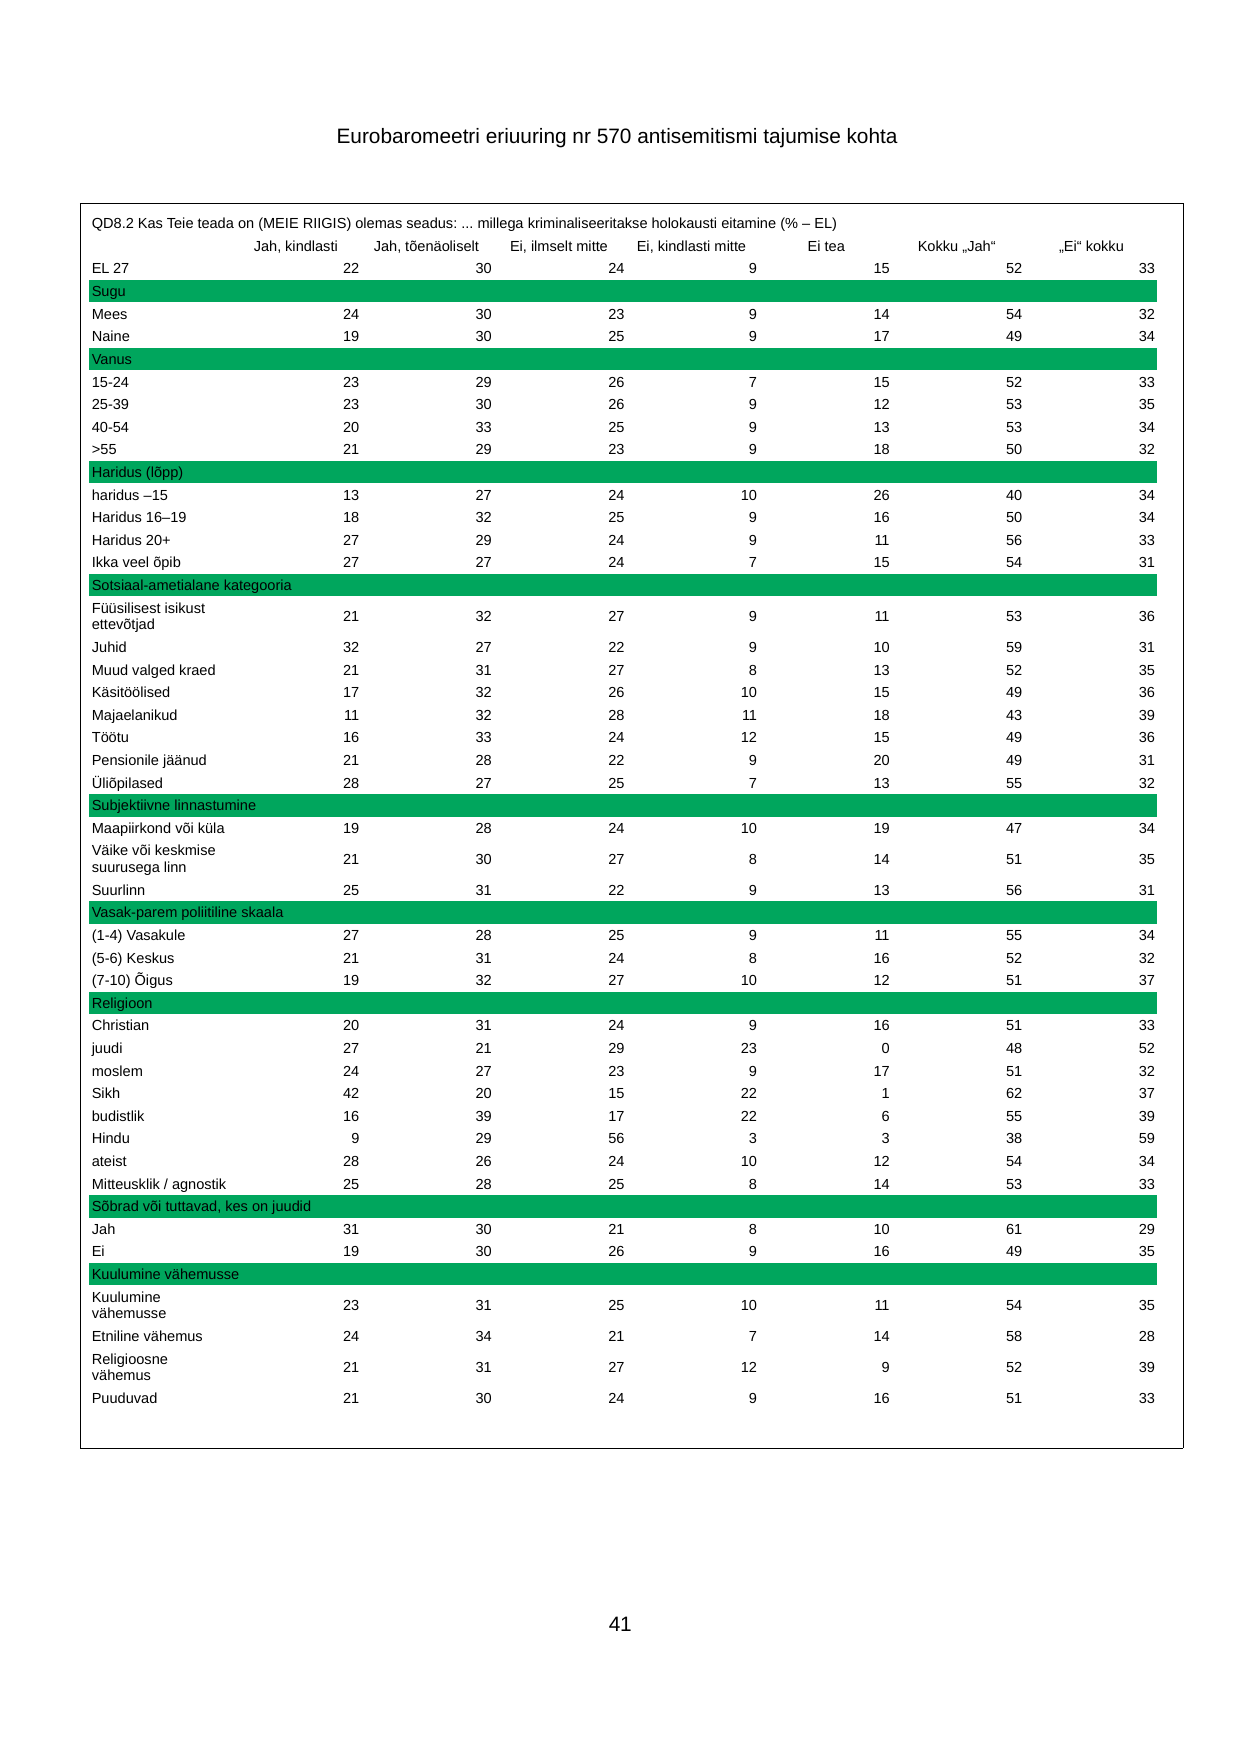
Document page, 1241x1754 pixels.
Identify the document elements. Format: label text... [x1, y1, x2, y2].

table_cell 31 [362, 1348, 494, 1387]
table_cell Ei, kindlasti mitte [627, 235, 760, 257]
table_cell 16 [760, 1014, 892, 1037]
table_cell 11 [760, 596, 892, 636]
table_cell 39 [1025, 1348, 1157, 1387]
table_cell Mees [89, 303, 229, 325]
table_cell 55 [892, 771, 1025, 794]
table_cell 12 [760, 393, 892, 416]
table_cell 33 [1025, 1387, 1157, 1409]
table_cell 3 [627, 1127, 760, 1150]
table_cell 49 [892, 681, 1025, 703]
table_cell 24 [229, 1325, 362, 1347]
table_cell Christian [89, 1014, 229, 1037]
table_cell 51 [892, 1059, 1025, 1082]
table_cell 25 [495, 325, 627, 348]
table_cell haridus –15 [89, 483, 229, 506]
table_cell 19 [229, 969, 362, 992]
table_cell 34 [1025, 506, 1157, 528]
table_cell 35 [1025, 1240, 1157, 1263]
table_cell 24 [495, 551, 627, 574]
table_cell 27 [362, 771, 494, 794]
table_cell 14 [760, 303, 892, 325]
table_cell 9 [627, 325, 760, 348]
table_cell [89, 235, 229, 257]
table_cell 32 [362, 704, 494, 726]
table_cell 56 [495, 1127, 627, 1150]
table_cell 17 [760, 1059, 892, 1082]
table_cell 54 [892, 1285, 1025, 1325]
table_cell 29 [362, 438, 494, 461]
table_cell 48 [892, 1037, 1025, 1059]
table_cell (7-10) Õigus [89, 969, 229, 992]
table_cell ateist [89, 1150, 229, 1172]
table_cell 19 [229, 1240, 362, 1263]
table_cell 8 [627, 839, 760, 878]
table_cell 25-39 [89, 393, 229, 416]
table_cell 32 [1025, 946, 1157, 969]
table_cell 35 [1025, 393, 1157, 416]
table_cell 34 [1025, 325, 1157, 348]
table_cell 43 [892, 704, 1025, 726]
table_cell 29 [1025, 1218, 1157, 1240]
table_cell 11 [627, 704, 760, 726]
table_cell 30 [362, 393, 494, 416]
table_cell Religioosne vähemus [89, 1348, 229, 1387]
table_cell 9 [627, 416, 760, 438]
table_cell (1-4) Vasakule [89, 924, 229, 946]
table_cell 8 [627, 1218, 760, 1240]
table_cell 33 [1025, 370, 1157, 393]
table_cell 7 [627, 370, 760, 393]
table_cell 11 [229, 704, 362, 726]
table_cell 21 [229, 658, 362, 681]
table_cell 19 [760, 817, 892, 839]
table_cell Vasak-parem poliitiline skaala [89, 901, 1157, 924]
table_cell 28 [362, 1173, 494, 1195]
table_cell 34 [1025, 1150, 1157, 1172]
table_cell 15-24 [89, 370, 229, 393]
table_cell 55 [892, 1105, 1025, 1127]
table_cell 24 [495, 946, 627, 969]
table_cell 32 [1025, 438, 1157, 461]
table_cell 32 [362, 506, 494, 528]
table_cell 31 [1025, 636, 1157, 658]
table_cell 21 [229, 1387, 362, 1409]
table_cell 39 [1025, 1105, 1157, 1127]
table_cell 12 [760, 1150, 892, 1172]
table_cell 33 [1025, 1014, 1157, 1037]
table_cell 9 [627, 636, 760, 658]
table_cell 9 [627, 1387, 760, 1409]
table_cell 9 [627, 303, 760, 325]
table_cell 31 [229, 1218, 362, 1240]
table_cell Jah, kindlasti [229, 235, 362, 257]
table_cell 52 [1025, 1037, 1157, 1059]
table_cell 29 [362, 1127, 494, 1150]
table_cell 52 [892, 370, 1025, 393]
table_cell 25 [495, 506, 627, 528]
table_cell 21 [229, 946, 362, 969]
table_cell 24 [229, 1059, 362, 1082]
table_cell Maapiirkond või küla [89, 817, 229, 839]
table_cell 55 [892, 924, 1025, 946]
table_cell Sugu [89, 280, 1157, 302]
table_cell 14 [760, 1173, 892, 1195]
table_cell 10 [627, 817, 760, 839]
table_cell Puuduvad [89, 1387, 229, 1409]
table_cell EL 27 [89, 257, 229, 280]
table_cell 51 [892, 839, 1025, 878]
table_cell 27 [495, 658, 627, 681]
table_cell 18 [760, 438, 892, 461]
table_cell 16 [760, 1240, 892, 1263]
table_cell 9 [627, 506, 760, 528]
table_cell 7 [627, 1325, 760, 1347]
table_cell 8 [627, 946, 760, 969]
table_cell 36 [1025, 726, 1157, 749]
table_cell Subjektiivne linnastumine [89, 794, 1157, 817]
table_cell 54 [892, 303, 1025, 325]
table_cell (5-6) Keskus [89, 946, 229, 969]
table_cell 30 [362, 303, 494, 325]
table_cell 18 [229, 506, 362, 528]
table_cell 26 [495, 370, 627, 393]
table_cell 30 [362, 1387, 494, 1409]
table_cell 13 [229, 483, 362, 506]
table_cell 0 [760, 1037, 892, 1059]
table_cell 11 [760, 529, 892, 551]
table_cell 27 [495, 1348, 627, 1387]
table_cell 31 [362, 1014, 494, 1037]
table_cell 30 [362, 325, 494, 348]
table_cell 59 [1025, 1127, 1157, 1150]
table_cell 9 [627, 1240, 760, 1263]
table_cell 9 [627, 596, 760, 636]
table_cell 27 [229, 529, 362, 551]
table_cell Hindu [89, 1127, 229, 1150]
table_cell 22 [495, 636, 627, 658]
table_cell 14 [760, 839, 892, 878]
table_cell Väike või keskmise suurusega linn [89, 839, 229, 878]
table_cell 54 [892, 551, 1025, 574]
table_cell 47 [892, 817, 1025, 839]
table_cell 34 [1025, 817, 1157, 839]
table_cell 25 [495, 416, 627, 438]
table_cell 38 [892, 1127, 1025, 1150]
table_cell 49 [892, 1240, 1025, 1263]
table_cell 24 [229, 303, 362, 325]
table_cell 26 [495, 681, 627, 703]
table_cell 21 [495, 1218, 627, 1240]
table_cell Ikka veel õpib [89, 551, 229, 574]
table_cell Religioon [89, 992, 1157, 1014]
table_cell 12 [627, 1348, 760, 1387]
table_cell 20 [362, 1082, 494, 1104]
table_cell Käsitöölised [89, 681, 229, 703]
table_cell 21 [229, 839, 362, 878]
table_cell 27 [362, 1059, 494, 1082]
table_cell budistlik [89, 1105, 229, 1127]
table_cell 16 [760, 1387, 892, 1409]
table_cell Üliõpilased [89, 771, 229, 794]
table_cell 8 [627, 658, 760, 681]
table_cell 12 [760, 969, 892, 992]
table_cell 32 [362, 969, 494, 992]
table_cell 25 [229, 1173, 362, 1195]
table_cell 33 [362, 416, 494, 438]
table_cell 27 [229, 551, 362, 574]
table_cell 30 [362, 257, 494, 280]
table_cell 23 [229, 1285, 362, 1325]
table_cell 8 [627, 1173, 760, 1195]
table_cell 28 [229, 1150, 362, 1172]
table_cell Juhid [89, 636, 229, 658]
table_cell 9 [627, 529, 760, 551]
table_cell 31 [362, 879, 494, 901]
table_cell 24 [495, 1387, 627, 1409]
table_cell Muud valged kraed [89, 658, 229, 681]
table_cell 25 [495, 771, 627, 794]
table_cell 9 [627, 1014, 760, 1037]
table_cell 23 [495, 438, 627, 461]
table_cell 9 [229, 1127, 362, 1150]
table_cell 9 [627, 749, 760, 771]
table_cell 20 [229, 416, 362, 438]
table_cell Jah [89, 1218, 229, 1240]
table_header QD8.2 Kas Teie teada on (MEIE RIIGIS) olemas seadus: ... millega kriminaliseeritakse holokausti eitamine (% – EL) [89, 212, 1157, 235]
table_cell Mitteusklik / agnostik [89, 1173, 229, 1195]
table_cell 40-54 [89, 416, 229, 438]
table_cell 19 [229, 325, 362, 348]
table_cell 42 [229, 1082, 362, 1104]
table_cell 33 [1025, 529, 1157, 551]
table_cell 28 [362, 749, 494, 771]
table_cell 33 [362, 726, 494, 749]
table_cell 30 [362, 1240, 494, 1263]
table_cell 28 [229, 771, 362, 794]
table_cell 31 [362, 946, 494, 969]
table_cell 27 [362, 636, 494, 658]
table_cell „Ei“ kokku [1025, 235, 1157, 257]
table_cell 33 [1025, 1173, 1157, 1195]
table_cell 10 [627, 483, 760, 506]
table_cell 34 [1025, 924, 1157, 946]
table_cell 14 [760, 1325, 892, 1347]
table_cell 20 [760, 749, 892, 771]
table_cell 24 [495, 1014, 627, 1037]
table_cell 15 [760, 681, 892, 703]
table_cell 21 [229, 1348, 362, 1387]
table_cell Sõbrad või tuttavad, kes on juudid [89, 1195, 1157, 1218]
table_cell Kuulumine vähemusse [89, 1285, 229, 1325]
table_cell 26 [362, 1150, 494, 1172]
table_cell 7 [627, 551, 760, 574]
table_cell 31 [1025, 879, 1157, 901]
table_cell 21 [229, 596, 362, 636]
table_cell 25 [495, 1285, 627, 1325]
table_cell 35 [1025, 1285, 1157, 1325]
table_cell 3 [760, 1127, 892, 1150]
table_cell 9 [627, 438, 760, 461]
table_cell Kokku „Jah“ [892, 235, 1025, 257]
table_cell 28 [362, 924, 494, 946]
table_cell Naine [89, 325, 229, 348]
table_cell 21 [229, 749, 362, 771]
table_cell 50 [892, 438, 1025, 461]
table_cell Ei, ilmselt mitte [495, 235, 627, 257]
table_cell Sikh [89, 1082, 229, 1104]
table_cell 10 [627, 1150, 760, 1172]
table_cell 27 [229, 924, 362, 946]
table_cell 26 [495, 393, 627, 416]
table_cell Pensionile jäänud [89, 749, 229, 771]
table_cell 13 [760, 416, 892, 438]
table_cell 26 [760, 483, 892, 506]
table_cell 29 [362, 370, 494, 393]
table_cell 31 [1025, 551, 1157, 574]
table_cell 30 [362, 839, 494, 878]
table_cell 49 [892, 749, 1025, 771]
table_cell 23 [627, 1037, 760, 1059]
table_cell 56 [892, 879, 1025, 901]
table_cell 34 [1025, 483, 1157, 506]
table_cell 16 [229, 1105, 362, 1127]
table_cell 28 [495, 704, 627, 726]
table_cell 51 [892, 1387, 1025, 1409]
table_cell 27 [495, 839, 627, 878]
table_cell moslem [89, 1059, 229, 1082]
table_cell 24 [495, 483, 627, 506]
table_cell 32 [362, 681, 494, 703]
table_cell 9 [627, 879, 760, 901]
table_cell 40 [892, 483, 1025, 506]
table_cell 24 [495, 726, 627, 749]
table_cell 26 [495, 1240, 627, 1263]
table_cell 27 [495, 969, 627, 992]
table_cell Haridus 20+ [89, 529, 229, 551]
table_cell 23 [495, 1059, 627, 1082]
table_cell Ei [89, 1240, 229, 1263]
table_cell 54 [892, 1150, 1025, 1172]
table_cell 10 [760, 636, 892, 658]
table_cell 23 [229, 393, 362, 416]
table_cell 36 [1025, 681, 1157, 703]
table_cell 13 [760, 879, 892, 901]
table_cell 15 [495, 1082, 627, 1104]
table_cell 32 [1025, 771, 1157, 794]
table_cell 11 [760, 1285, 892, 1325]
table_cell 9 [760, 1348, 892, 1387]
table_cell 21 [229, 438, 362, 461]
table_cell 58 [892, 1325, 1025, 1347]
table_cell Töötu [89, 726, 229, 749]
table_cell 53 [892, 393, 1025, 416]
table_cell 10 [760, 1218, 892, 1240]
table_cell 7 [627, 771, 760, 794]
table_cell 39 [1025, 704, 1157, 726]
table_cell 51 [892, 1014, 1025, 1037]
table_cell 24 [495, 257, 627, 280]
table_cell 25 [229, 879, 362, 901]
table_cell 22 [495, 749, 627, 771]
table_cell 35 [1025, 658, 1157, 681]
table_cell 13 [760, 658, 892, 681]
table_cell Suurlinn [89, 879, 229, 901]
table_cell 52 [892, 658, 1025, 681]
table_cell 17 [229, 681, 362, 703]
table_cell 24 [495, 1150, 627, 1172]
table_cell 16 [760, 506, 892, 528]
table_cell 31 [1025, 749, 1157, 771]
table_cell 52 [892, 1348, 1025, 1387]
table_cell 28 [362, 817, 494, 839]
table_cell Jah, tõenäoliselt [362, 235, 494, 257]
table_cell 28 [1025, 1325, 1157, 1347]
table_cell 29 [362, 529, 494, 551]
table_cell 33 [1025, 257, 1157, 280]
table_cell 31 [362, 658, 494, 681]
table_cell 15 [760, 370, 892, 393]
table_cell juudi [89, 1037, 229, 1059]
table_cell 35 [1025, 839, 1157, 878]
table_cell 1 [760, 1082, 892, 1104]
table_cell Haridus 16–19 [89, 506, 229, 528]
table_cell 27 [362, 483, 494, 506]
table_cell 23 [495, 303, 627, 325]
table_cell 24 [495, 817, 627, 839]
table_cell 39 [362, 1105, 494, 1127]
table_cell 12 [627, 726, 760, 749]
table_cell 22 [627, 1105, 760, 1127]
table_cell 10 [627, 969, 760, 992]
table_cell 15 [760, 726, 892, 749]
table_cell 22 [627, 1082, 760, 1104]
table_cell 62 [892, 1082, 1025, 1104]
table_cell 25 [495, 1173, 627, 1195]
table_cell 53 [892, 416, 1025, 438]
table_cell Etniline vähemus [89, 1325, 229, 1347]
table_cell 29 [495, 1037, 627, 1059]
table_cell 27 [362, 551, 494, 574]
table_cell 30 [362, 1218, 494, 1240]
table_cell 18 [760, 704, 892, 726]
table_cell 15 [760, 257, 892, 280]
table_cell Ei tea [760, 235, 892, 257]
table_cell >55 [89, 438, 229, 461]
table_cell 24 [495, 529, 627, 551]
table_cell 51 [892, 969, 1025, 992]
table_cell 34 [1025, 416, 1157, 438]
table_cell 37 [1025, 1082, 1157, 1104]
table_cell 25 [495, 924, 627, 946]
table_cell 32 [362, 596, 494, 636]
table_cell 61 [892, 1218, 1025, 1240]
table_cell 32 [1025, 303, 1157, 325]
table_cell 23 [229, 370, 362, 393]
table_cell 36 [1025, 596, 1157, 636]
table_cell 19 [229, 817, 362, 839]
table_cell 15 [760, 551, 892, 574]
table_cell 50 [892, 506, 1025, 528]
table_cell 21 [495, 1325, 627, 1347]
table_cell 52 [892, 946, 1025, 969]
table_cell 53 [892, 1173, 1025, 1195]
table_cell 10 [627, 1285, 760, 1325]
table_cell 9 [627, 393, 760, 416]
table_cell 22 [495, 879, 627, 901]
table_cell 6 [760, 1105, 892, 1127]
table_cell 16 [229, 726, 362, 749]
table_cell 13 [760, 771, 892, 794]
table_cell 17 [495, 1105, 627, 1127]
table_cell 56 [892, 529, 1025, 551]
table_cell 32 [229, 636, 362, 658]
table_cell 27 [229, 1037, 362, 1059]
table_cell 11 [760, 924, 892, 946]
table_cell 49 [892, 726, 1025, 749]
table_cell Haridus (lõpp) [89, 461, 1157, 483]
table_cell 31 [362, 1285, 494, 1325]
table_cell 37 [1025, 969, 1157, 992]
table_cell 27 [495, 596, 627, 636]
table_cell 59 [892, 636, 1025, 658]
table_cell 32 [1025, 1059, 1157, 1082]
table_cell 34 [362, 1325, 494, 1347]
table_cell 10 [627, 681, 760, 703]
table_cell Vanus [89, 348, 1157, 370]
table_cell 20 [229, 1014, 362, 1037]
table_cell 21 [362, 1037, 494, 1059]
table_cell 9 [627, 1059, 760, 1082]
table_cell Sotsiaal-ametialane kategooria [89, 574, 1157, 596]
table_cell Füüsilisest isikust ettevõtjad [89, 596, 229, 636]
table_cell Majaelanikud [89, 704, 229, 726]
table_cell 49 [892, 325, 1025, 348]
table_cell 9 [627, 257, 760, 280]
table_cell 16 [760, 946, 892, 969]
table_cell Kuulumine vähemusse [89, 1263, 1157, 1285]
table_cell 53 [892, 596, 1025, 636]
table_cell 9 [627, 924, 760, 946]
table_cell 52 [892, 257, 1025, 280]
table_cell 17 [760, 325, 892, 348]
table_cell 22 [229, 257, 362, 280]
